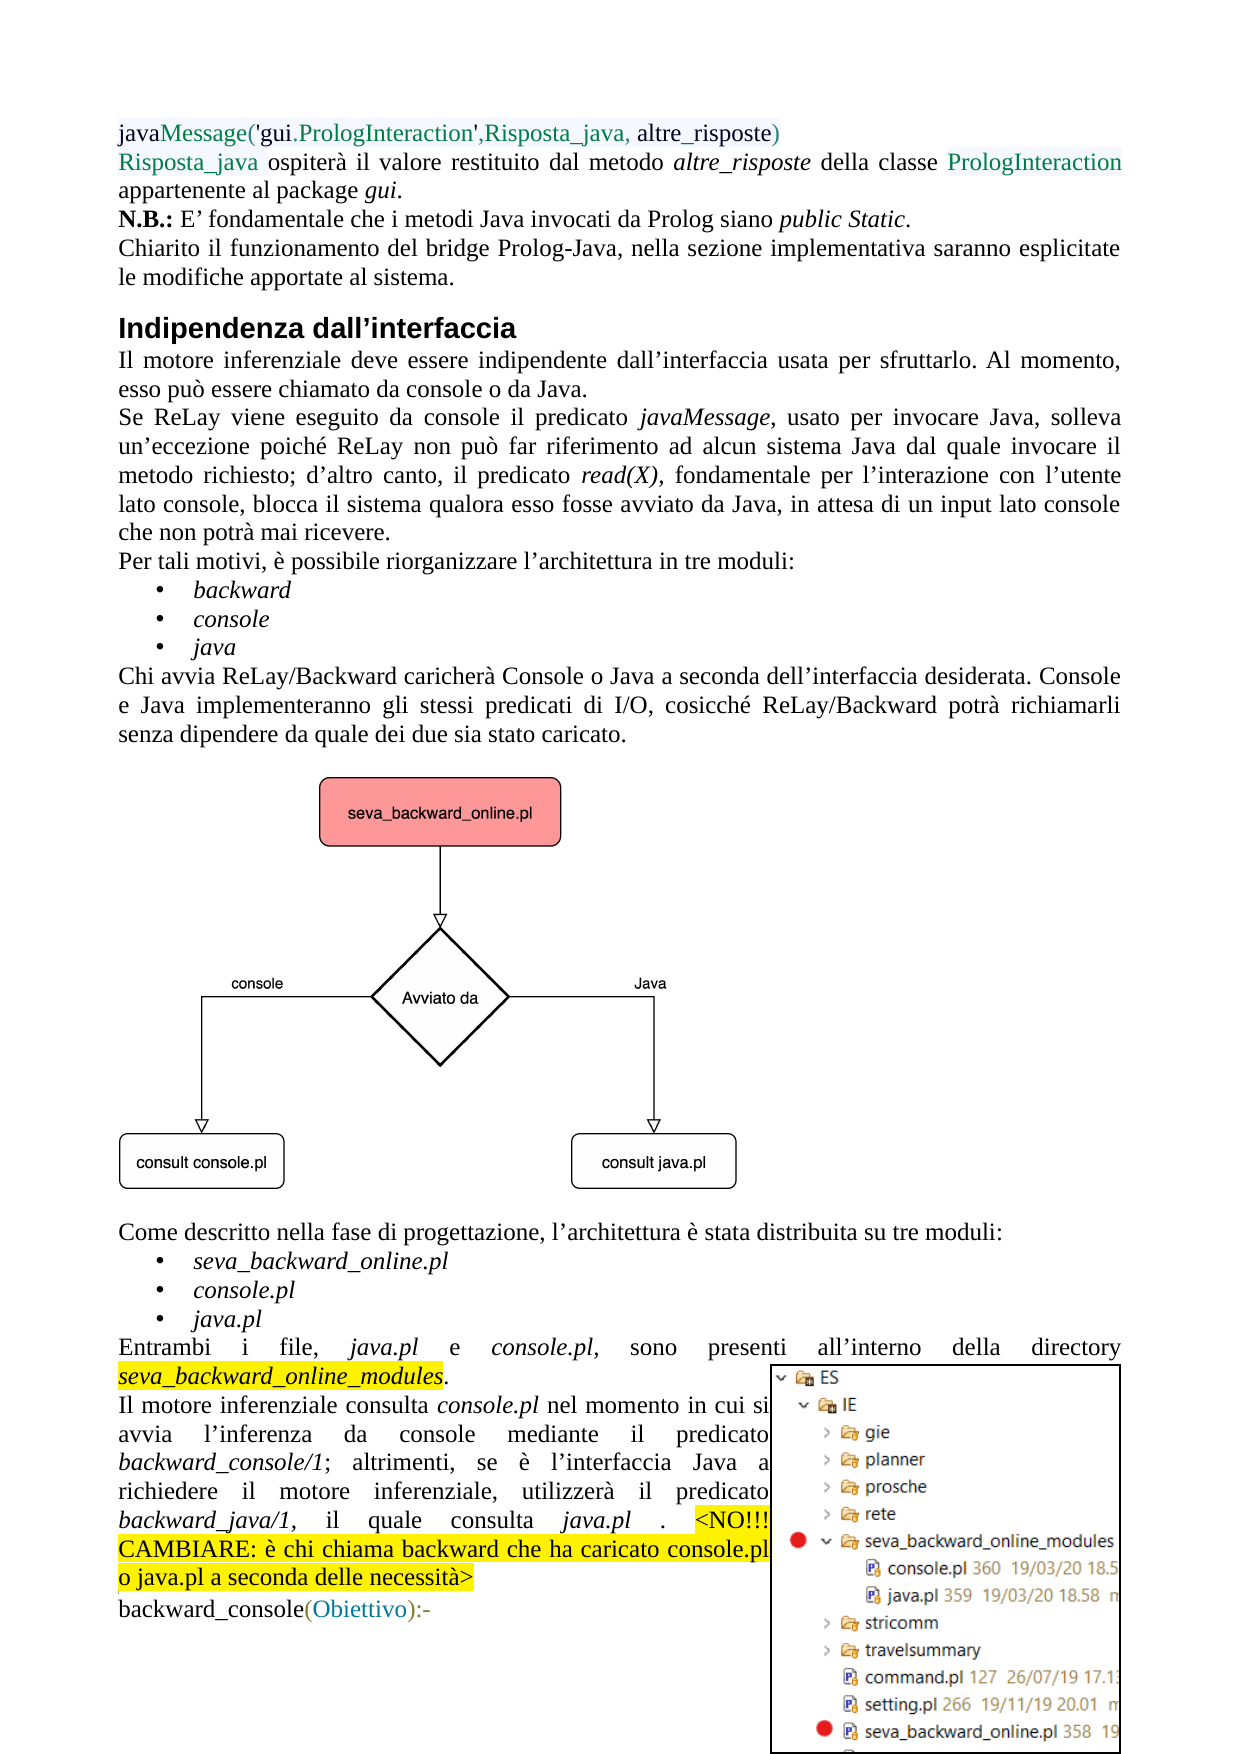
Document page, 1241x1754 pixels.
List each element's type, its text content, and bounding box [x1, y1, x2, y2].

text Il motore inferenziale consulta console.pl nel momento in cui si avvia l’inferenza da console mediante il predicato backward_console/1; altrimenti, se è l’interfaccia Java a richiedere il motore inferenziale, utilizzerà il predicato backward_java/1, il quale consulta java.pl . <NO!!! CAMBIARE: è chi chiama backward che ha caricato console.pl o java.pl a seconda delle necessità> [118, 1390, 770, 1591]
text Risposta_java ospiterà il valore restituito dal metodo altre_risposte della classe PrologInteraction appartenente al package gui. [118, 147, 1122, 204]
list seva_backward_online.pl [156, 1246, 1122, 1275]
text Per tali motivi, è possibile riorganizzare l’architettura in tre moduli: [118, 546, 1122, 575]
text Chiarito il funzionamento del bridge Prolog-Java, nella sezione implementativa saranno esplicitate le modifiche apportate al sistema. [118, 233, 1122, 291]
text Chi avvia ReLay/Backward caricherà Console o Java a seconda dell’interfaccia desiderata. Console e Java implementeranno gli stessi predicati di I/O, cosicché ReLay/Backward potrà richiamarli senza dipendere da quale dei due sia stato caricato. [118, 661, 1122, 747]
text N.B.: E’ fondamentale che i metodi Java invocati da Prolog siano public Static. [118, 204, 1122, 233]
list console.pl [156, 1275, 1122, 1304]
list backward [156, 575, 1122, 604]
list java [156, 632, 1122, 661]
text Se ReLay viene eseguito da console il predicato javaMessage, usato per invocare Java, solleva un’eccezione poiché ReLay non può far riferimento ad alcun sistema Java dal quale invocare il metodo richiesto; d’altro canto, il predicato read(X), fondamentale per l’interazione con l’utente lato console, blocca il sistema qualora esso fosse avviato da Java, in attesa di un input lato console che non potrà mai ricevere. [118, 402, 1122, 546]
text Il motore inferenziale deve essere indipendente dall’interfaccia usata per sfruttarlo. Al momento, esso può essere chiamato da console o da Java. [118, 345, 1122, 402]
text Entrambi i file, java.pl e console.pl, sono presenti all’interno della directory seva_backward_online_modules. [118, 1332, 1122, 1390]
text backward_console(Obiettivo):- [118, 1594, 770, 1623]
list console [156, 604, 1122, 632]
text Come descritto nella fase di progettazione, l’architettura è stata distribuita su tre moduli: [118, 1217, 1122, 1246]
list java.pl [156, 1304, 1122, 1332]
subtitle Indipendenza dall’interfaccia [118, 311, 1122, 345]
text javaMessage('gui.PrologInteraction',Risposta_java, altre_risposte) [118, 118, 1122, 147]
